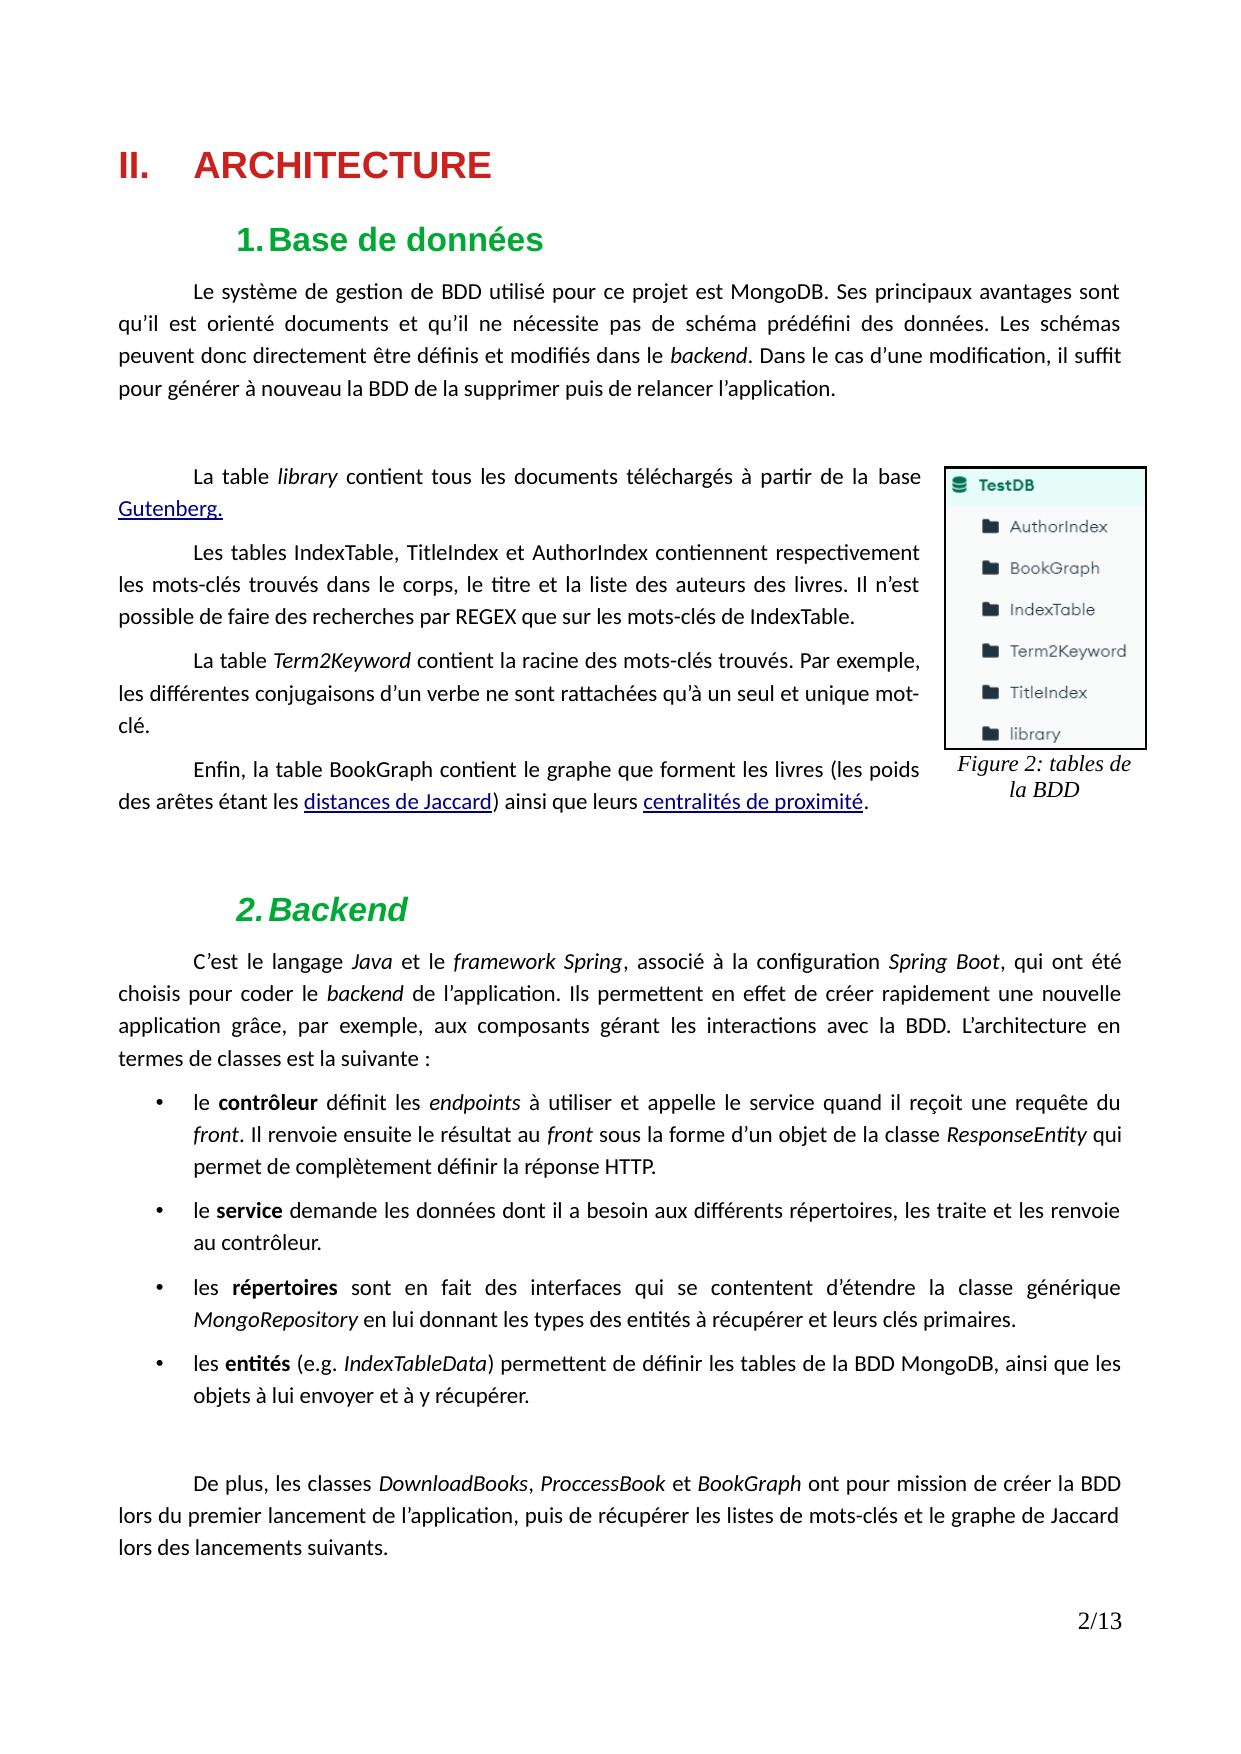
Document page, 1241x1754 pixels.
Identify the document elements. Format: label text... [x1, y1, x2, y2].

text Les tables IndexTable, TitleIndex et AuthorIndex contiennent respectivement les mots-clés trouvés dans le corps, le titre et la liste des auteurs des livres. Il n’est possible de faire des recherches par REGEX que sur les mots-clés de IndexTable. [118, 538, 921, 631]
text [943, 454, 1147, 466]
list les entités (e.g. IndexTableData) permettent de définir les tables de la BDD MongoDB, ainsi que les objets à lui envoyer et à y récupérer. [156, 1349, 1122, 1409]
text Enfin, la table BookGraph contient le graphe que forment les livres (les poids des arêtes étant les distances de Jaccard) ainsi que leurs centralités de proximité. [118, 755, 921, 815]
text La table library contient tous les documents téléchargés à partir de la base Gutenberg. [118, 462, 921, 522]
text Figure 2: tables de la BDD [943, 748, 1147, 802]
text Le système de gestion de BDD utilisé pour ce projet est MongoDB. Ses principaux avantages sont qu’il est orienté documents et qu’il ne nécessite pas de schéma prédéfini des données. Les schémas peuvent donc directement être définis et modifiés dans le backend. Dans le cas d’une modification, il suffit pour générer à nouveau la BDD de la supprimer puis de relancer l’application. [118, 277, 1122, 402]
text La table Term2Keyword contient la racine des mots-clés trouvés. Par exemple, les différentes conjugaisons d’un verbe ne sont rattachées qu’à un seul et unique mot-clé. [118, 647, 921, 739]
list les répertoires sont en fait des interfaces qui se contentent d’étendre la classe générique MongoRepository en lui donnant les types des entités à récupérer et leurs clés primaires. [156, 1273, 1122, 1333]
subtitle Base de données [236, 220, 1122, 259]
picture [946, 469, 1145, 748]
subtitle Backend [236, 890, 1122, 929]
list le service demande les données dont il a besoin aux différents répertoires, les traite et les renvoie au contrôleur. [156, 1196, 1122, 1257]
text C’est le langage Java et le framework Spring, associé à la configuration Spring Boot, qui ont été choisis pour coder le backend de l’application. Ils permettent en effet de créer rapidement une nouvelle application grâce, par exemple, aux composants gérant les interactions avec la BDD. L’architecture en termes de classes est la suivante : [118, 947, 1122, 1072]
text De plus, les classes DownloadBooks, ProccessBook et BookGraph ont pour mission de créer la BDD lors du premier lancement de l’application, puis de récupérer les listes de mots-clés et le graphe de Jaccard lors des lancements suivants. [118, 1469, 1122, 1562]
subtitle ARCHITECTURE [118, 143, 1122, 187]
list le contrôleur définit les endpoints à utiliser et appelle le service quand il reçoit une requête du front. Il renvoie ensuite le résultat au front sous la forme d’un objet de la classe ResponseEntity qui permet de complètement définir la réponse HTTP. [156, 1088, 1122, 1180]
